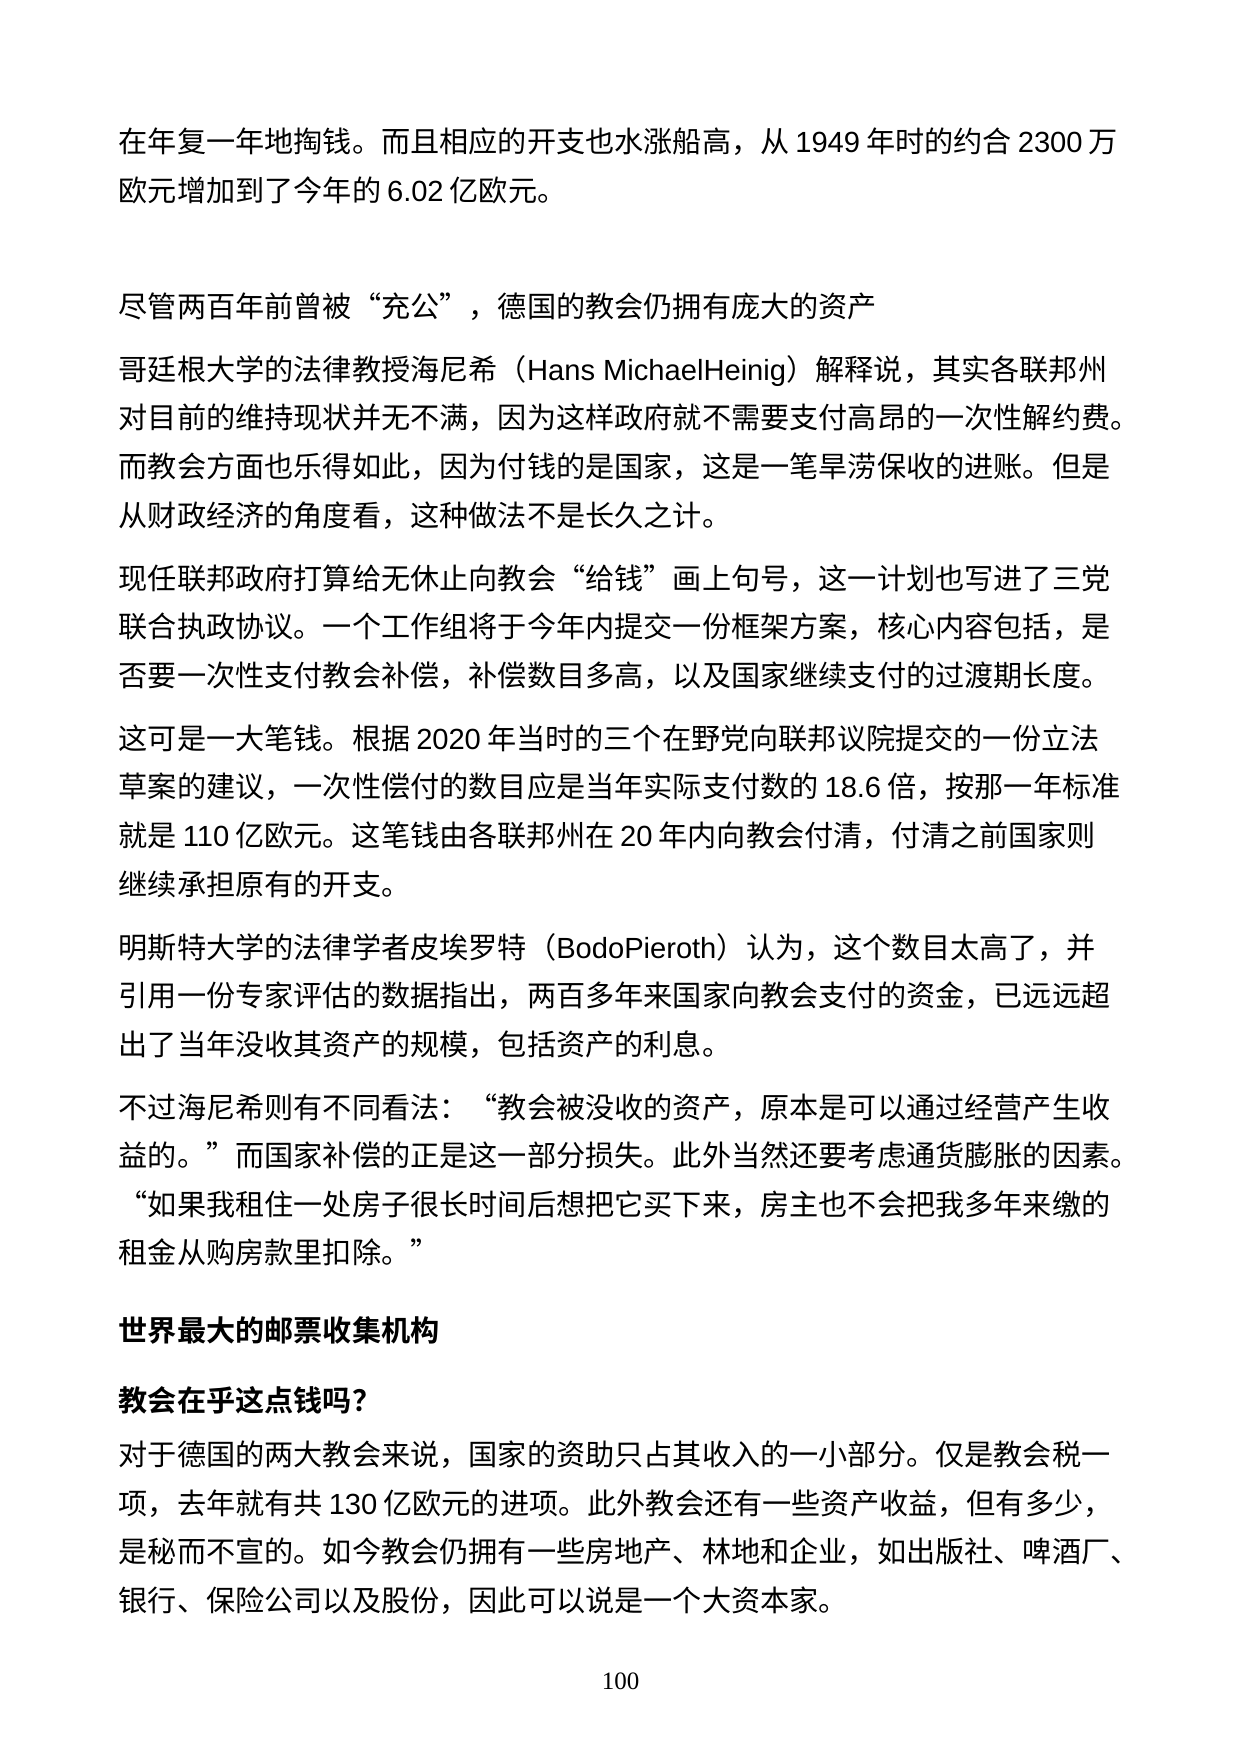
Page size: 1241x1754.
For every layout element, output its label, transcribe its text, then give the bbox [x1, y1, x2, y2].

text 明斯特大学的法律学者皮埃罗特（BodoPieroth）认为，这个数目太高了，并引用一份专家评估的数据指出，两百多年来国家向教会支付的资金，已远远超出了当年没收其资产的规模，包括资产的利息。 [118, 924, 1122, 1063]
text 现任联邦政府打算给无休止向教会“给钱”画上句号，这一计划也写进了三党联合执政协议。一个工作组将于今年内提交一份框架方案，核心内容包括，是否要一次性支付教会补偿，补偿数目多高，以及国家继续支付的过渡期长度。 [118, 555, 1122, 694]
subtitle 世界最大的邮票收集机构 [118, 1308, 1122, 1350]
text 哥廷根大学的法律教授海尼希（Hans MichaelHeinig）解释说，其实各联邦州对目前的维持现状并无不满，因为这样政府就不需要支付高昂的一次性解约费。而教会方面也乐得如此，因为付钱的是国家，这是一笔旱涝保收的进账。但是从财政经济的角度看，这种做法不是长久之计。 [118, 346, 1122, 534]
text 对于德国的两大教会来说，国家的资助只占其收入的一小部分。仅是教会税一项，去年就有共130亿欧元的进项。此外教会还有一些资产收益，但有多少，是秘而不宣的。如今教会仍拥有一些房地产、林地和企业，如出版社、啤酒厂、银行、保险公司以及股份，因此可以说是一个大资本家。 [118, 1432, 1122, 1620]
text 不过海尼希则有不同看法：“教会被没收的资产，原本是可以通过经营产生收益的。”而国家补偿的正是这一部分损失。此外当然还要考虑通货膨胀的因素。“如果我租住一处房子很长时间后想把它买下来，房主也不会把我多年来缴的租金从购房款里扣除。” [118, 1084, 1122, 1272]
text 尽管两百年前曾被“充公”，德国的教会仍拥有庞大的资产 [118, 283, 1122, 326]
text 在年复一年地掏钱。而且相应的开支也水涨船高，从1949年时的约合2300万欧元增加到了今年的6.02亿欧元。 [118, 118, 1122, 209]
subtitle 教会在乎这点钱吗？ [118, 1377, 1122, 1419]
text 这可是一大笔钱。根据2020年当时的三个在野党向联邦议院提交的一份立法草案的建议，一次性偿付的数目应是当年实际支付数的18.6倍，按那一年标准就是110亿欧元。这笔钱由各联邦州在20年内向教会付清，付清之前国家则继续承担原有的开支。 [118, 715, 1122, 903]
